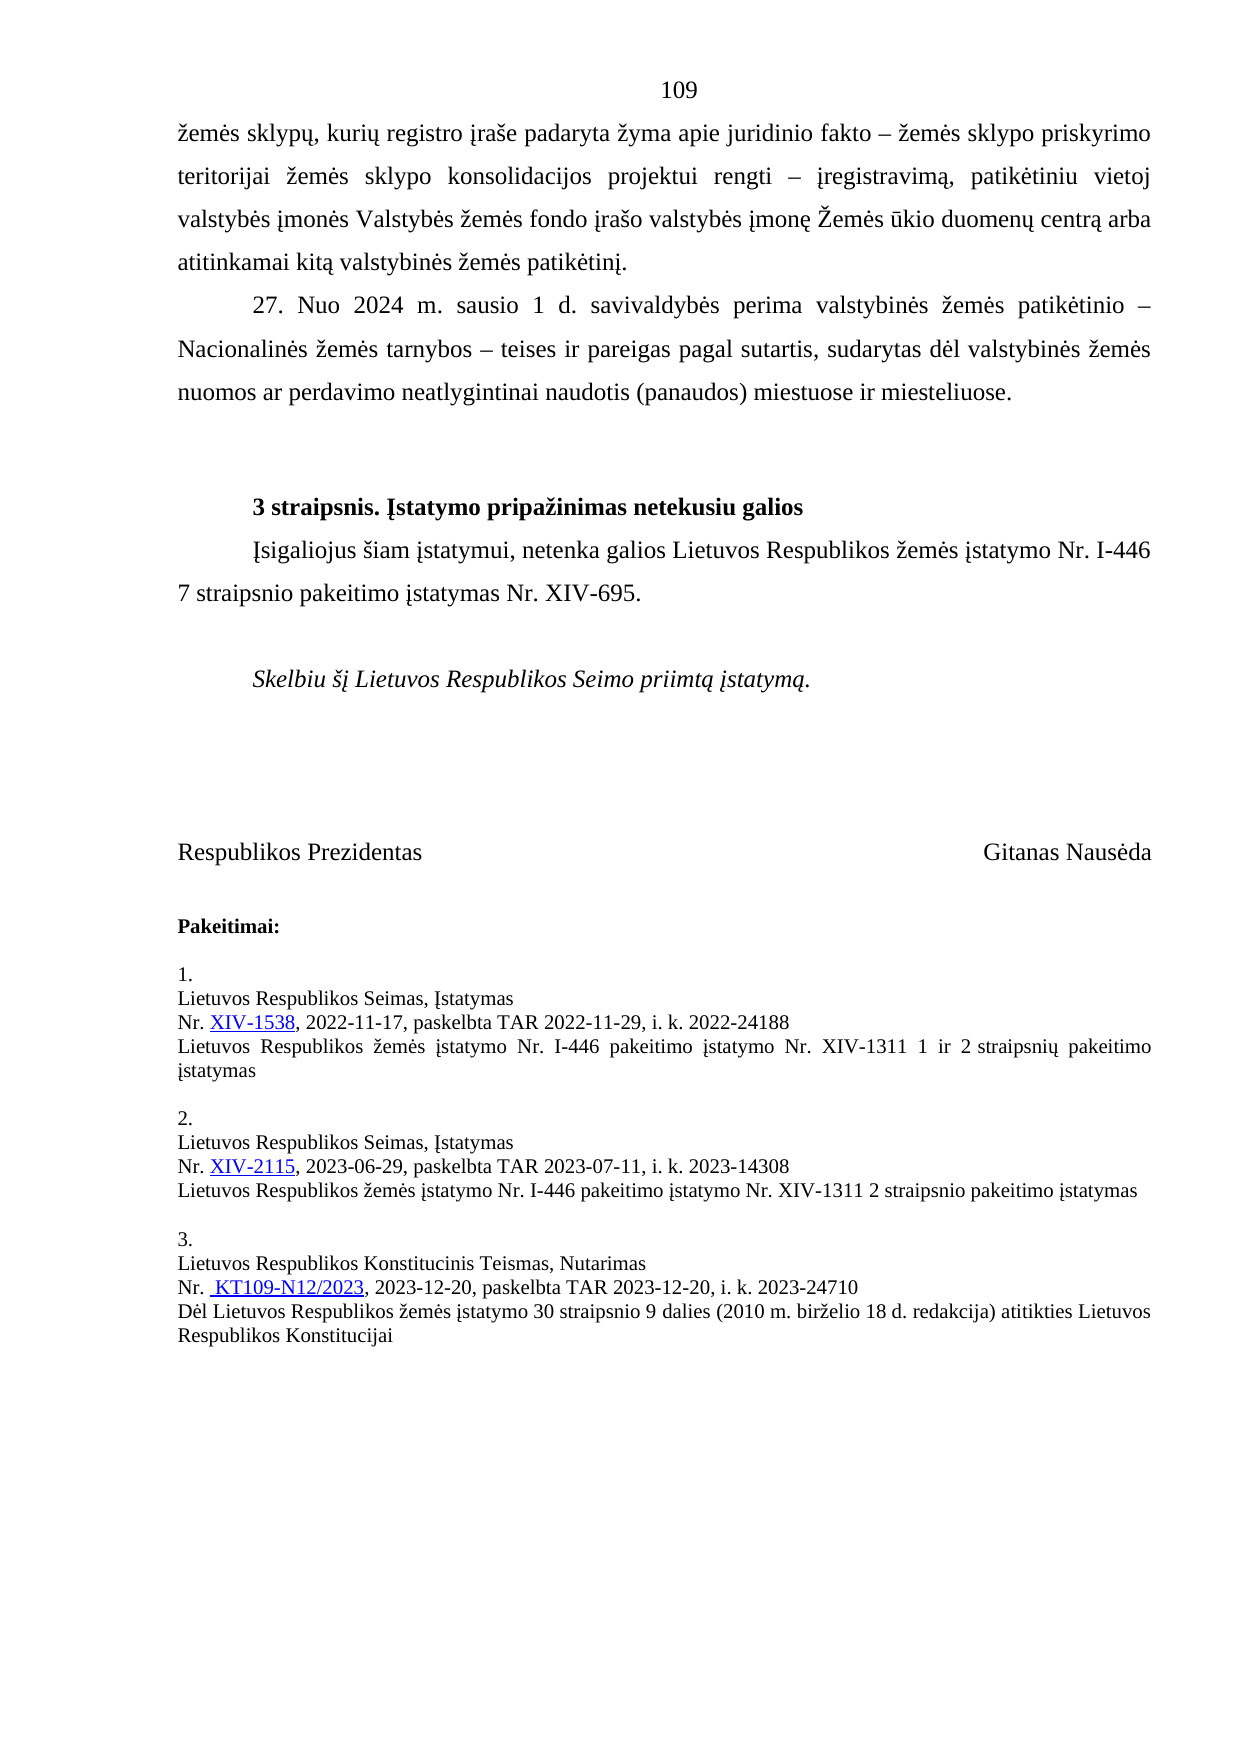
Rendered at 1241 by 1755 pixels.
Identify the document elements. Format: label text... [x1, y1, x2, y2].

text Lietuvos Respublikos žemės įstatymo Nr. I-446 pakeitimo įstatymo Nr. XIV-1311 2 straipsnio pakeitimo įstatymas [177, 1178, 1152, 1202]
text žemės sklypų, kurių registro įraše padaryta žyma apie juridinio fakto – žemės sklypo priskyrimo teritorijai žemės sklypo konsolidacijos projektui rengti – įregistravimą, patikėtiniu vietoj valstybės įmonės Valstybės žemės fondo įrašo valstybės įmonę Žemės ūkio duomenų centrą arba atitinkamai kitą valstybinės žemės patikėtinį. [177, 118, 1152, 276]
text Lietuvos Respublikos Konstitucinis Teismas, Nutarimas [177, 1251, 1152, 1275]
text Įsigaliojus šiam įstatymui, netenka galios Lietuvos Respublikos žemės įstatymo Nr. I-446 7 straipsnio pakeitimo įstatymas Nr. XIV-695. [177, 535, 1152, 607]
text Pakeitimai: [177, 914, 1152, 938]
text Dėl Lietuvos Respublikos žemės įstatymo 30 straipsnio 9 dalies (2010 m. birželio 18 d. redakcija) atitikties Lietuvos Respublikos Konstitucijai [177, 1299, 1152, 1347]
text Lietuvos Respublikos Seimas, Įstatymas [177, 1130, 1152, 1154]
text Lietuvos Respublikos Seimas, Įstatymas [177, 986, 1152, 1010]
text Skelbiu šį Lietuvos Respublikos Seimo priimtą įstatymą. [177, 664, 1152, 693]
text Nr. XIV-1538, 2022-11-17, paskelbta TAR 2022-11-29, i. k. 2022-24188 [177, 1010, 1152, 1034]
text 3 straipsnis. Įstatymo pripažinimas netekusiu galios [177, 492, 1152, 521]
text Respublikos Prezidentas Gitanas Nausėda [177, 837, 1152, 866]
text 3. [177, 1227, 1152, 1251]
text 1. [177, 962, 1152, 986]
text Lietuvos Respublikos žemės įstatymo Nr. I-446 pakeitimo įstatymo Nr. XIV-1311 1 ir 2 straipsnių pakeitimo įstatymas [177, 1034, 1152, 1082]
text Nr. XIV-2115, 2023-06-29, paskelbta TAR 2023-07-11, i. k. 2023-14308 [177, 1154, 1152, 1178]
text 27. Nuo 2024 m. sausio 1 d. savivaldybės perima valstybinės žemės patikėtinio – Nacionalinės žemės tarnybos – teises ir pareigas pagal sutartis, sudarytas dėl valstybinės žemės nuomos ar perdavimo neatlygintinai naudotis (panaudos) miestuose ir miesteliuose. [177, 291, 1152, 406]
text 2. [177, 1106, 1152, 1130]
text Nr. KT109-N12/2023, 2023-12-20, paskelbta TAR 2023-12-20, i. k. 2023-24710 [177, 1275, 1152, 1299]
